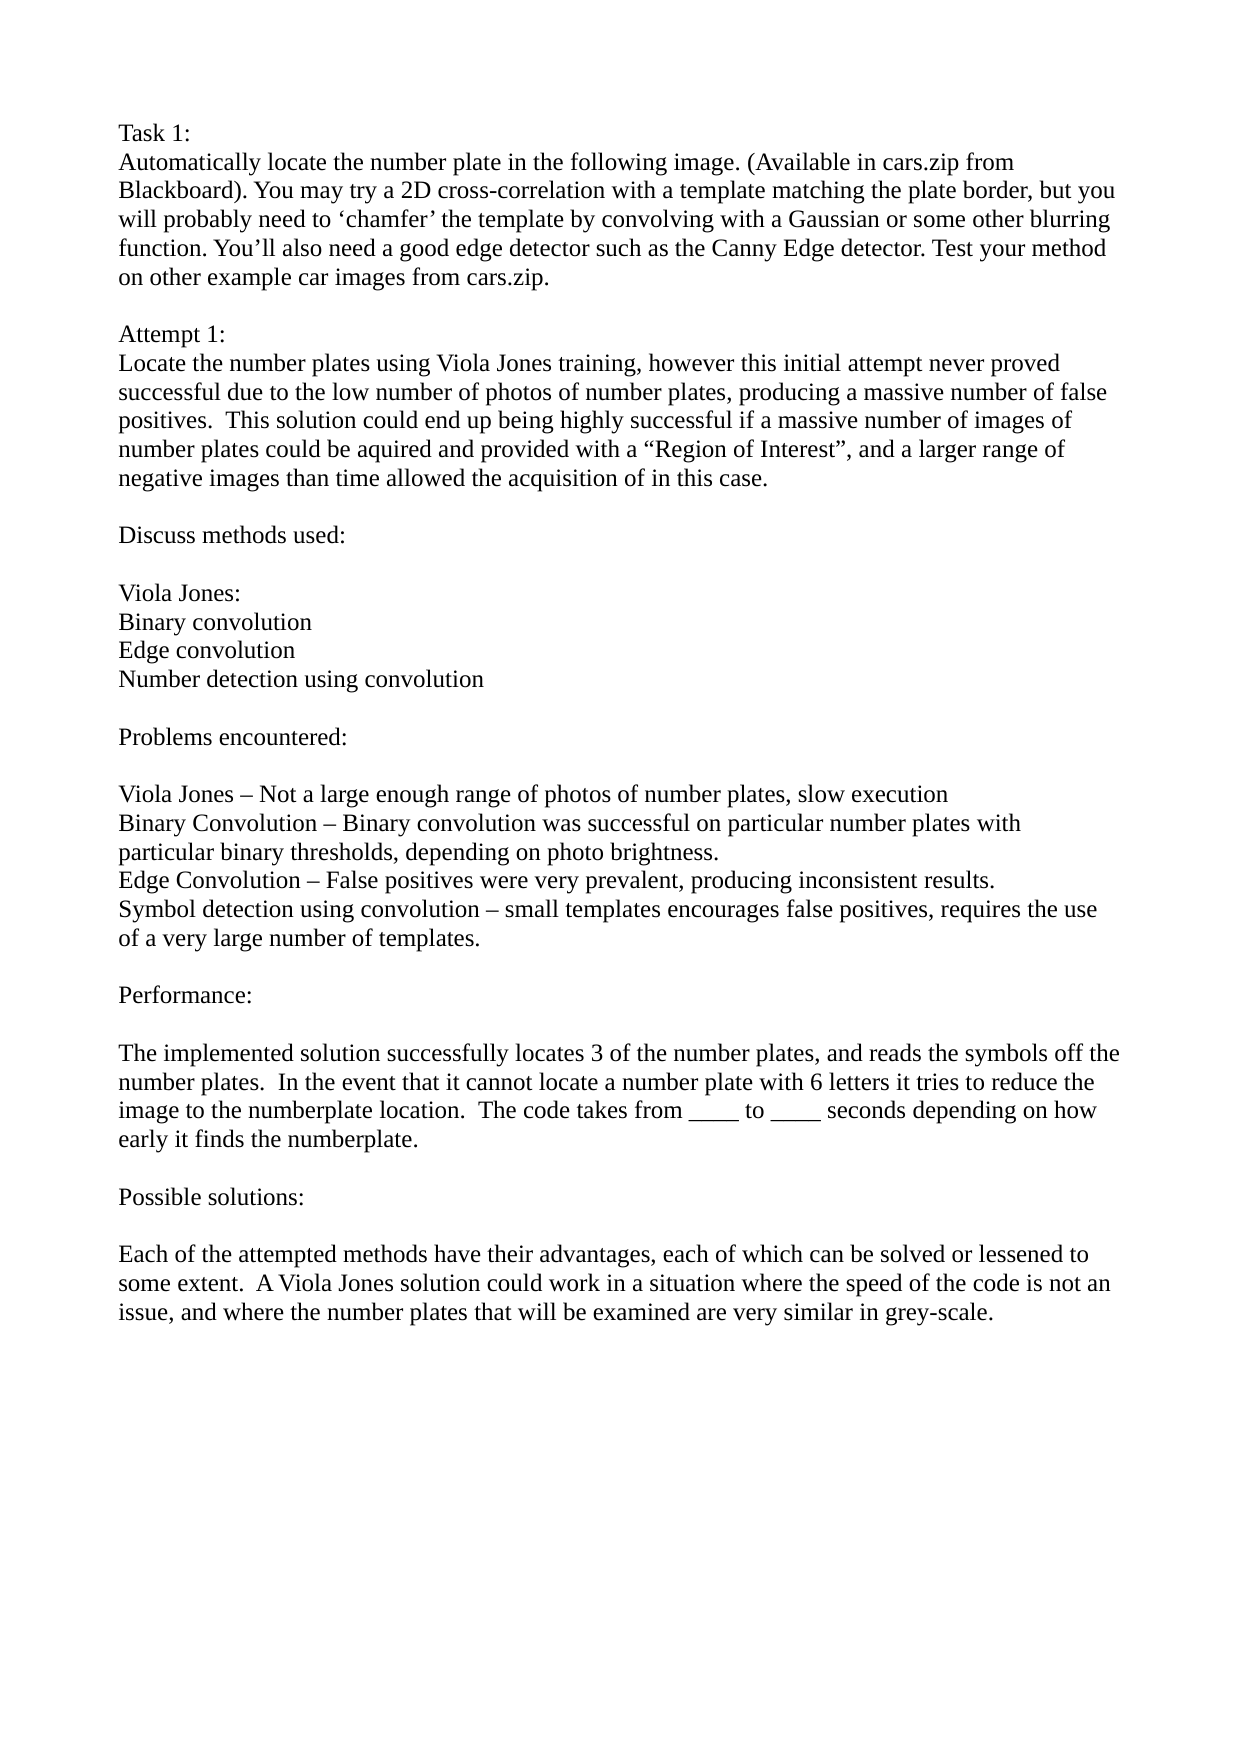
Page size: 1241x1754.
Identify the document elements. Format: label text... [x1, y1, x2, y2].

text Number detection using convolution [118, 664, 1122, 693]
text The implemented solution successfully locates 3 of the number plates, and reads the symbols off the number plates. In the event that it cannot locate a number plate with 6 letters it tries to reduce the image to the numberplate location. The code takes from ____ to ____ seconds depending on how early it finds the numberplate. [118, 1038, 1122, 1153]
text Attempt 1: [118, 319, 1122, 348]
text Viola Jones: [118, 578, 1122, 607]
text Binary Convolution – Binary convolution was successful on particular number plates with particular binary thresholds, depending on photo brightness. [118, 808, 1122, 866]
text Task 1: [118, 118, 1122, 147]
text Symbol detection using convolution – small templates encourages false positives, requires the use of a very large number of templates. [118, 894, 1122, 952]
text Locate the number plates using Viola Jones training, however this initial attempt never proved successful due to the low number of photos of number plates, producing a massive number of false positives. This solution could end up being highly successful if a massive number of images of number plates could be aquired and provided with a “Region of Interest”, and a larger range of negative images than time allowed the acquisition of in this case. [118, 348, 1122, 492]
text Binary convolution [118, 607, 1122, 636]
text Performance: [118, 981, 1122, 1009]
text Each of the attempted methods have their advantages, each of which can be solved or lessened to some extent. A Viola Jones solution could work in a situation where the speed of the code is not an issue, and where the number plates that will be examined are very similar in grey-scale. [118, 1239, 1122, 1326]
text Problems encountered: [118, 722, 1122, 751]
text Possible solutions: [118, 1182, 1122, 1211]
text Edge convolution [118, 636, 1122, 664]
text Edge Convolution – False positives were very prevalent, producing inconsistent results. [118, 866, 1122, 894]
text Automatically locate the number plate in the following image. (Available in cars.zip from Blackboard). You may try a 2D cross-correlation with a template matching the plate border, but you will probably need to ‘chamfer’ the template by convolving with a Gaussian or some other blurring function. You’ll also need a good edge detector such as the Canny Edge detector. Test your method on other example car images from cars.zip. [118, 147, 1122, 291]
text Discuss methods used: [118, 521, 1122, 549]
text Viola Jones – Not a large enough range of photos of number plates, slow execution [118, 779, 1122, 808]
